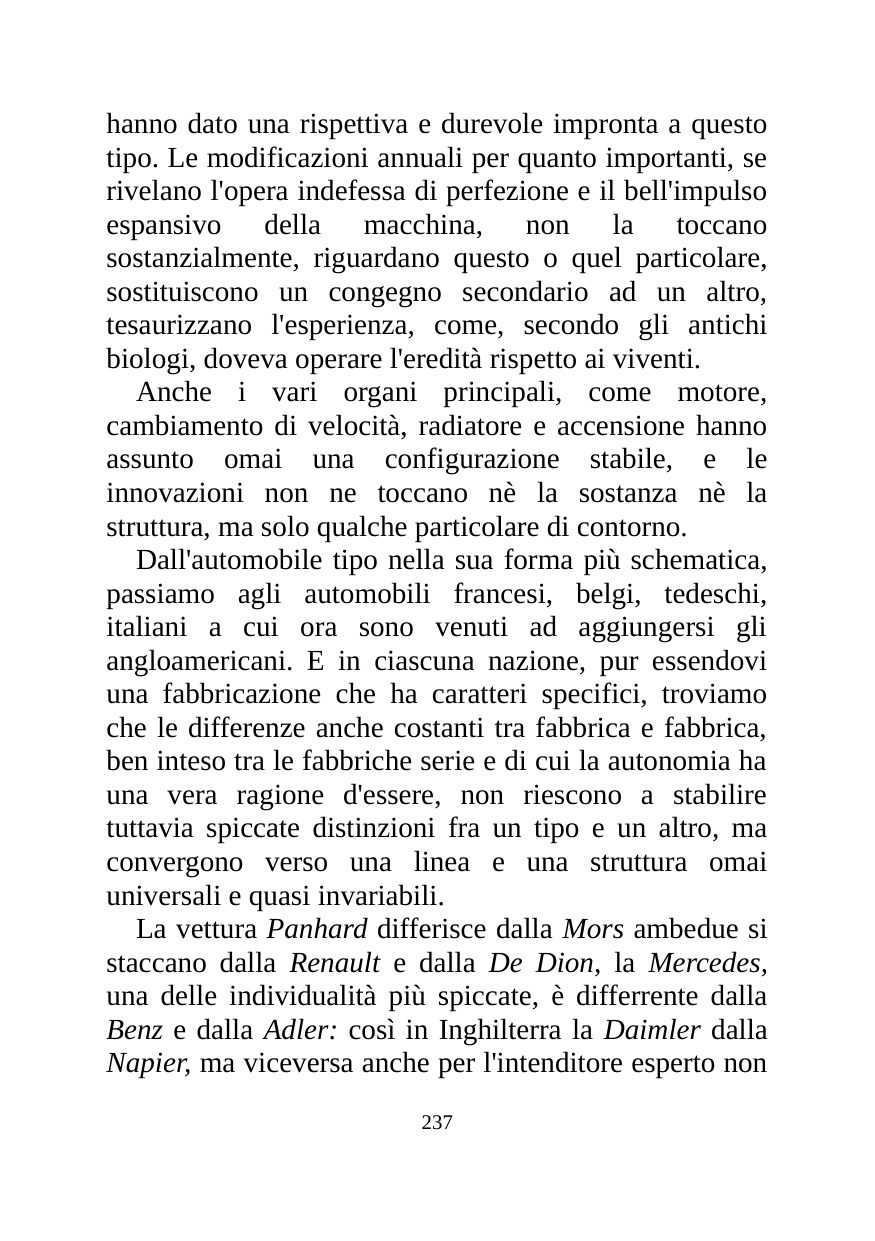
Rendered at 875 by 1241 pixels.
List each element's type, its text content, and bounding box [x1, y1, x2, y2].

text Dall'automobile tipo nella sua forma più schematica, passiamo agli automobili francesi, belgi, tedeschi, italiani a cui ora sono venuti ad aggiungersi gli angloamericani. E in ciascuna nazione, pur essendovi una fabbricazione che ha caratteri specifici, troviamo che le differenze anche costanti tra fabbrica e fabbrica, ben inteso tra le fabbriche serie e di cui la autonomia ha una vera ragione d'essere, non riescono a stabilire tuttavia spiccate distinzioni fra un tipo e un altro, ma convergono verso una linea e una struttura omai universali e quasi invariabili. [106, 542, 768, 911]
text Anche i vari organi principali, come motore, cambiamento di velocità, radiatore e accensione hanno assunto omai una configurazione stabile, e le innovazioni non ne toccano nè la sostanza nè la struttura, ma solo qualche particolare di contorno. [106, 374, 768, 542]
text La vettura Panhard differisce dalla Mors ambedue si staccano dalla Renault e dalla De Dion, la Mercedes, una delle individualità più spiccate, è differrente dalla Benz e dalla Adler: così in Inghilterra la Daimler dalla Napier, ma viceversa anche per l'intenditore esperto non [106, 911, 768, 1079]
text hanno dato una rispettiva e durevole impronta a questo tipo. Le modificazioni annuali per quanto importanti, se rivelano l'opera indefessa di perfezione e il bell'impulso espansivo della macchina, non la toccano sostanzialmente, riguardano questo o quel particolare, sostituiscono un congegno secondario ad un altro, tesaurizzano l'esperienza, come, secondo gli antichi biologi, doveva operare l'eredità rispetto ai viventi. [106, 106, 768, 374]
